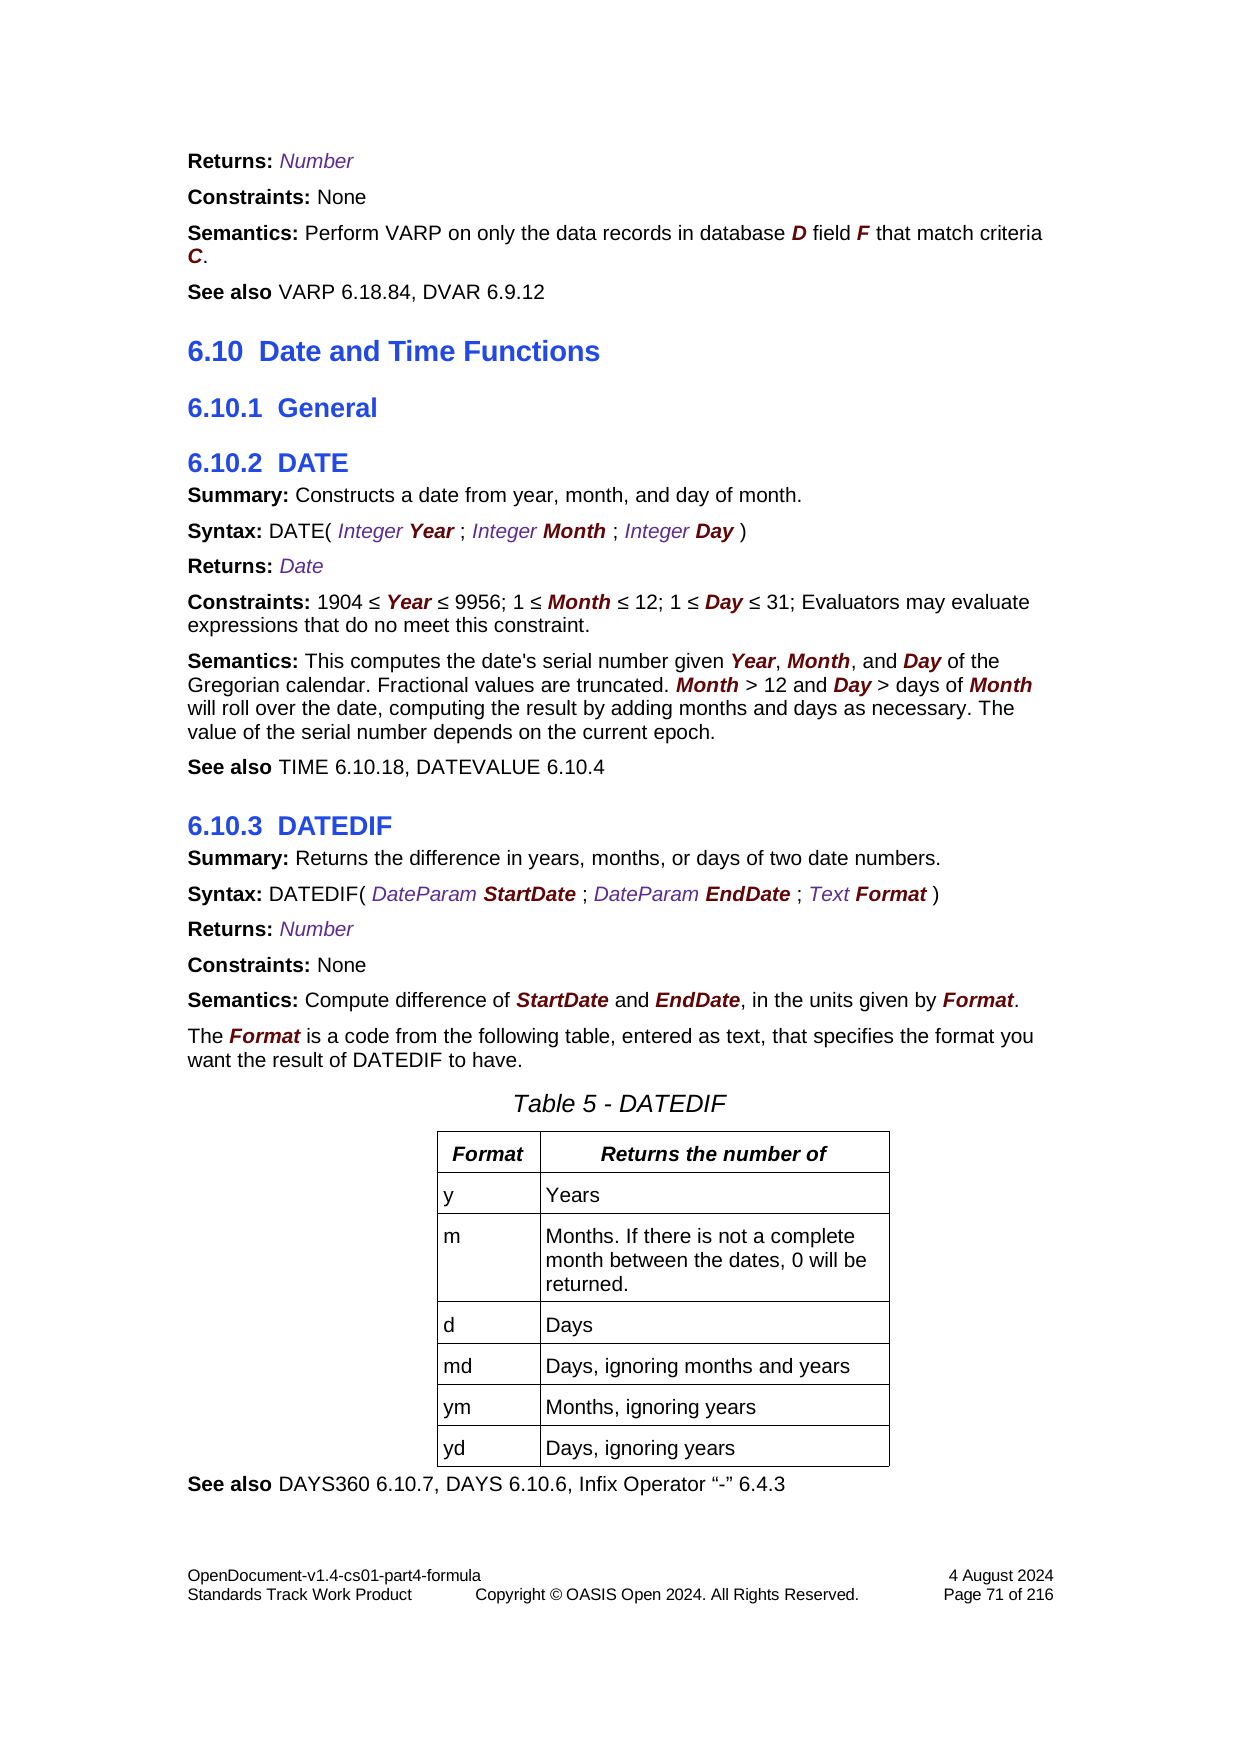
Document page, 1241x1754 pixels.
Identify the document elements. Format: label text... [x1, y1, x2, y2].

text Constraints: 1904 ≤ Year ≤ 9956; 1 ≤ Month ≤ 12; 1 ≤ Day ≤ 31; Evaluators may evaluate expressions that do no meet this constraint. [187, 590, 1053, 637]
text Semantics: Compute difference of StartDate and EndDate, in the units given by Format. [187, 989, 1053, 1012]
text Returns: Number [187, 150, 1053, 173]
subtitle General [187, 392, 1053, 422]
text Semantics: This computes the date's serial number given Year, Month, and Day of the Gregorian calendar. Fractional values are truncated. Month > 12 and Day > days of Month will roll over the date, computing the result by adding months and days as necessary. The value of the serial number depends on the current epoch. [187, 649, 1053, 744]
text The Format is a code from the following table, entered as text, that specifies the format you want the result of DATEDIF to have. [187, 1024, 1053, 1072]
text Table 5 - DATEDIF [187, 1090, 1053, 1118]
table_header Returns the number of [541, 1132, 889, 1172]
text Syntax: DATE( Integer Year ; Integer Month ; Integer Day ) [187, 519, 1053, 543]
subtitle Date and Time Functions [187, 335, 1053, 367]
table_cell Days, ignoring years [541, 1426, 889, 1466]
subtitle DATEDIF [187, 810, 1053, 840]
table_cell Months, ignoring years [541, 1385, 889, 1425]
text Returns: Date [187, 555, 1053, 578]
table_cell m [438, 1214, 540, 1301]
table_cell Days, ignoring months and years [541, 1344, 889, 1383]
table_cell ym [438, 1385, 540, 1425]
table_cell Days [541, 1302, 889, 1342]
text Summary: Constructs a date from year, month, and day of month. [187, 483, 1053, 507]
table_cell Years [541, 1173, 889, 1213]
text See also DAYS360 6.10.7, DAYS 6.10.6, Infix Operator “-” 6.4.3 [187, 1472, 1053, 1496]
table_cell md [438, 1344, 540, 1383]
text Summary: Returns the difference in years, months, or days of two date numbers. [187, 846, 1053, 870]
text See also VARP 6.18.84, DVAR 6.9.12 [187, 280, 1053, 304]
subtitle DATE [187, 447, 1053, 477]
table_cell y [438, 1173, 540, 1213]
table_cell yd [438, 1426, 540, 1466]
table_cell d [438, 1302, 540, 1342]
text Syntax: DATEDIF( DateParam StartDate ; DateParam EndDate ; Text Format ) [187, 882, 1053, 906]
text Constraints: None [187, 186, 1053, 209]
text See also TIME 6.10.18, DATEVALUE 6.10.4 [187, 756, 1053, 779]
text Semantics: Perform VARP on only the data records in database D field F that match criteria C. [187, 221, 1053, 268]
text Returns: Number [187, 918, 1053, 941]
table_cell Months. If there is not a complete month between the dates, 0 will be returned. [541, 1214, 889, 1301]
text Constraints: None [187, 953, 1053, 977]
table_header Format [438, 1132, 540, 1172]
